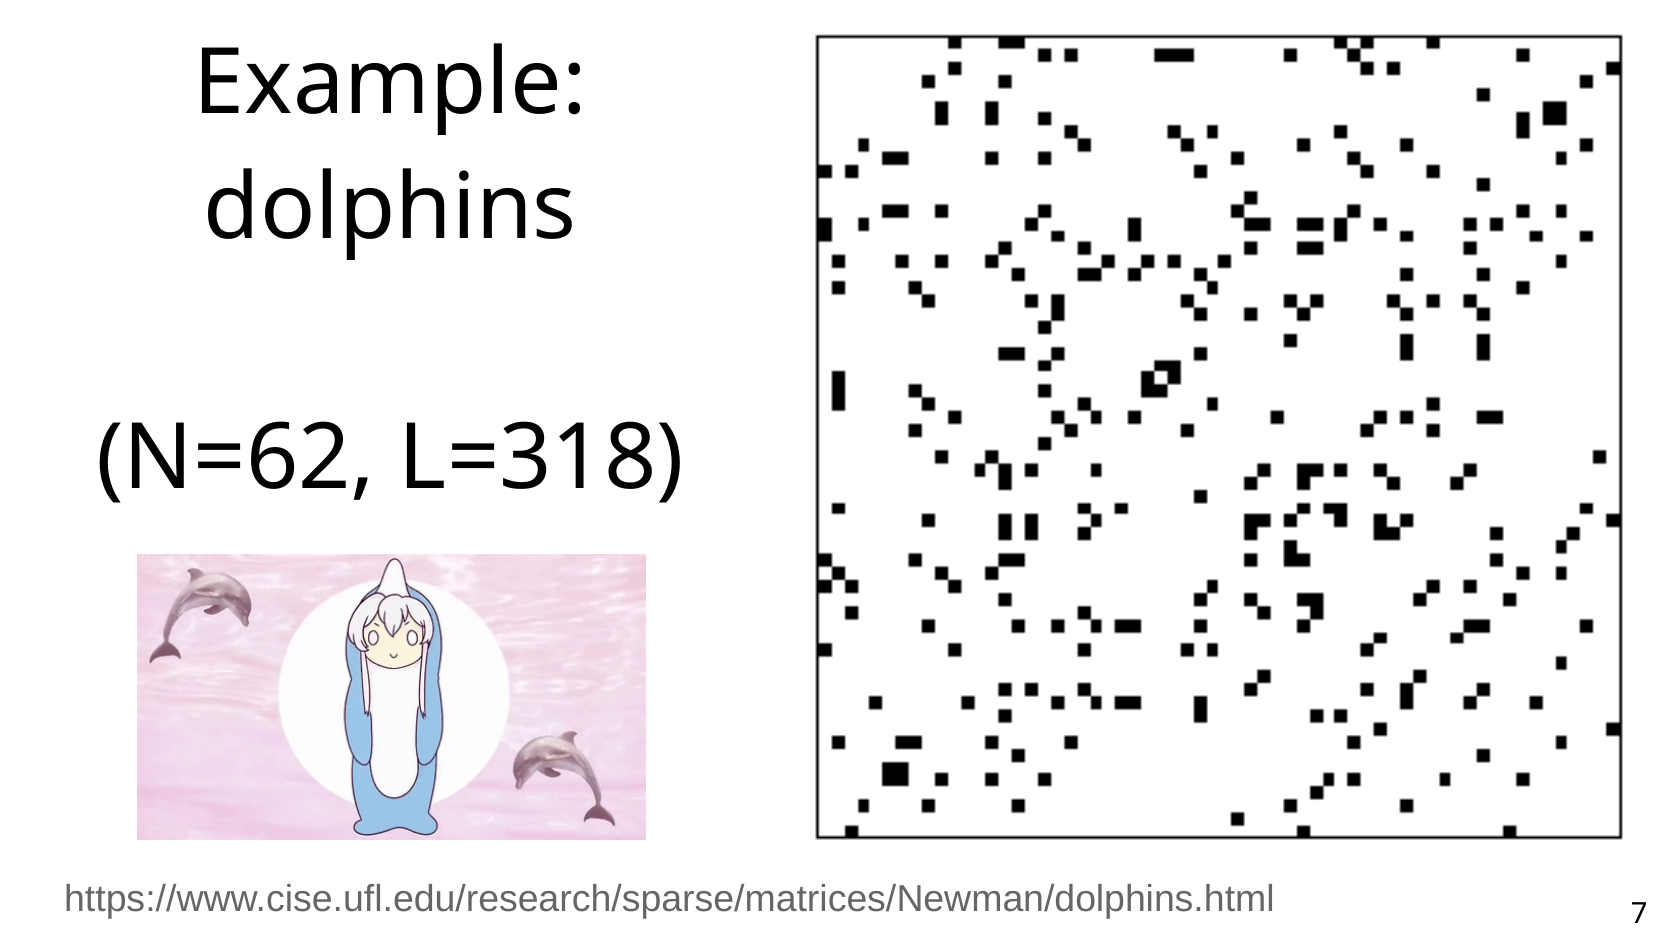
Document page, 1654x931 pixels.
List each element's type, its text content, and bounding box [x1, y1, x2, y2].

text_box https://www.cise.ufl.edu/research/sparse/matrices/Newman/dolphins.html [49, 870, 1396, 927]
picture [137, 554, 646, 841]
picture [775, 18, 1636, 844]
title Example: dolphins (N=62, L=318) [83, 36, 699, 496]
